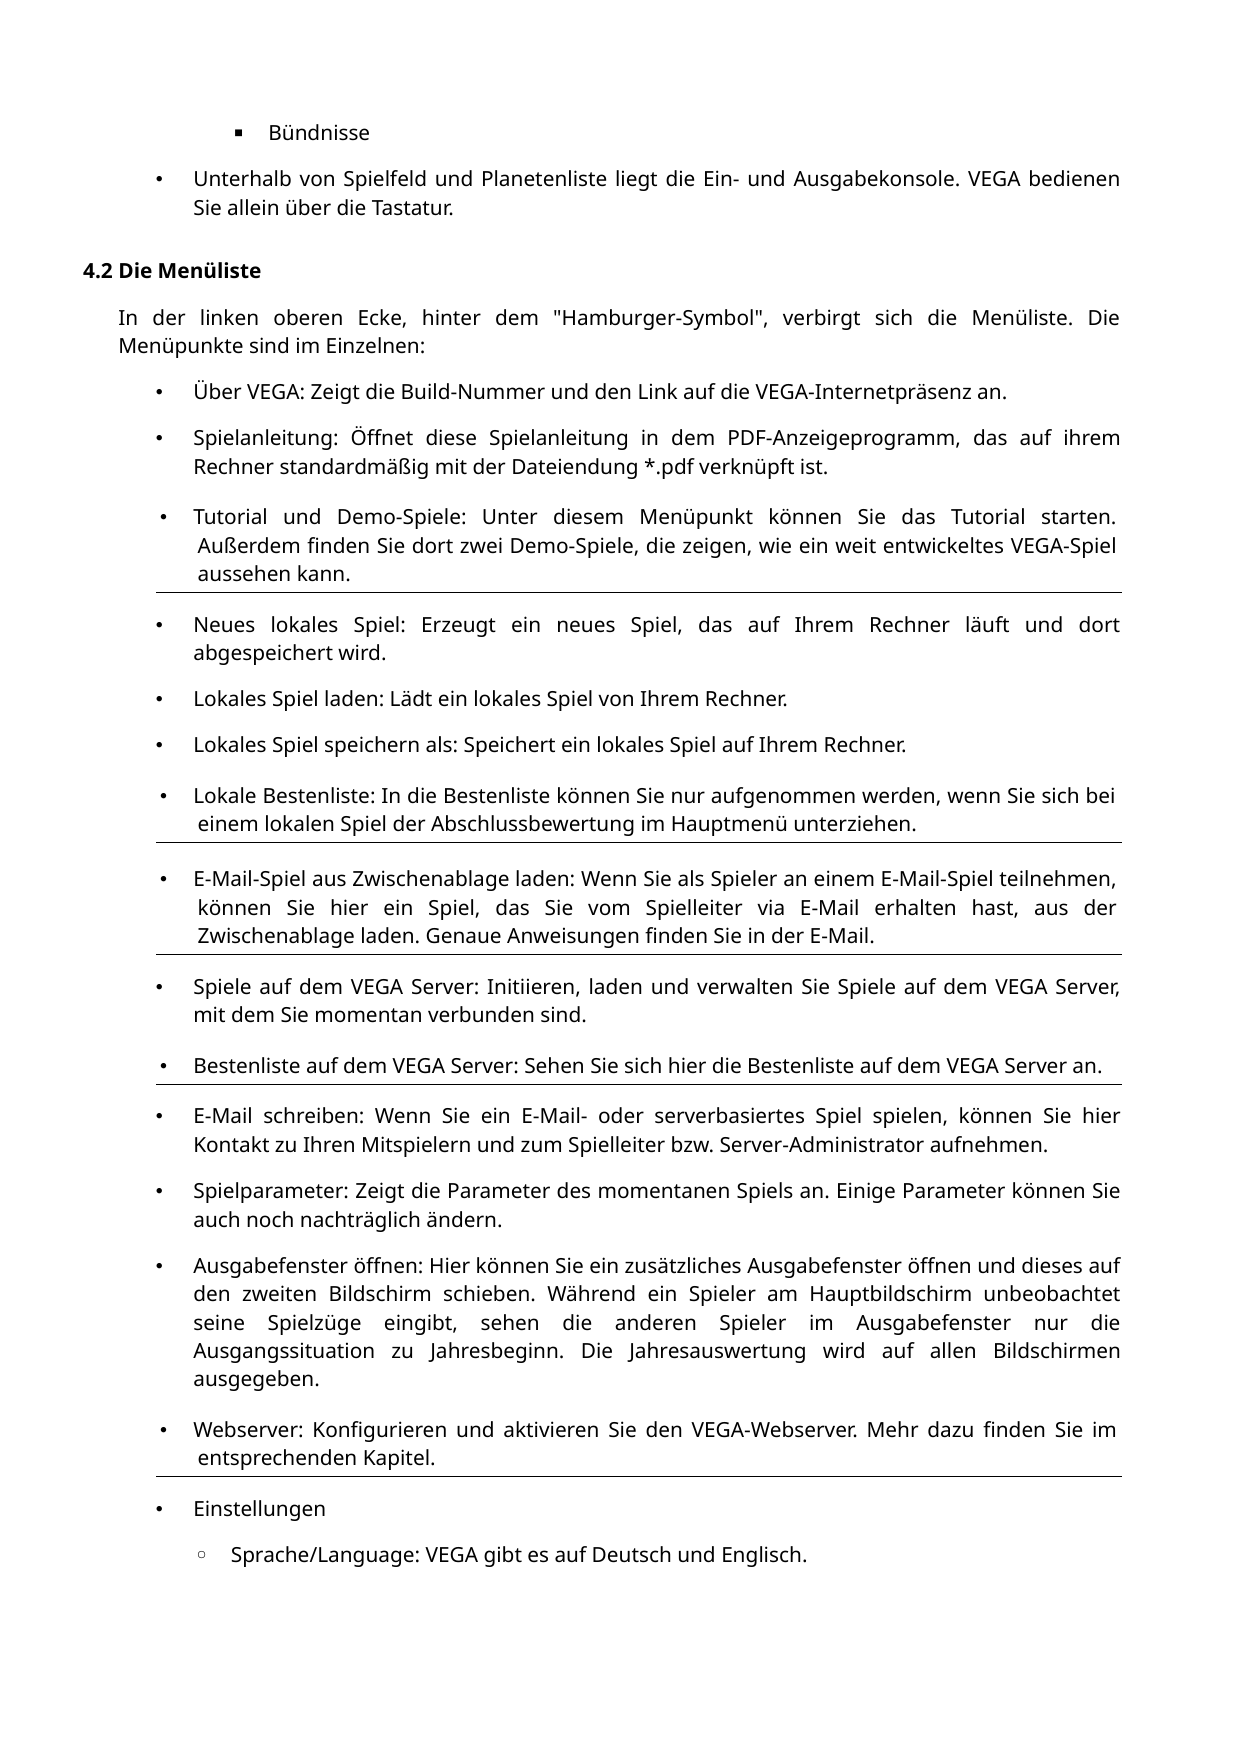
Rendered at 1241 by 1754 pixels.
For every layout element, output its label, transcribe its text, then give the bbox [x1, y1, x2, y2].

text In der linken oberen Ecke, hinter dem "Hamburger-Symbol", verbirgt sich die Menüliste. Die Menüpunkte sind im Einzelnen: [118, 303, 1122, 359]
list E-Mail-Spiel aus Zwischenablage laden: Wenn Sie als Spieler an einem E-Mail-Spiel teilnehmen, können Sie hier ein Spiel, das Sie vom Spielleiter via E-Mail erhalten hast, aus der Zwischenablage laden. Genaue Anweisungen finden Sie in der E-Mail. [156, 860, 1122, 954]
list Spielanleitung: Öffnet diese Spielanleitung in dem PDF-Anzeigeprogramm, das auf ihrem Rechner standardmäßig mit der Dateiendung *.pdf verknüpft ist. [156, 423, 1122, 480]
list Bündnisse [231, 118, 1122, 147]
subtitle Die Menüliste [118, 257, 1122, 285]
list Über VEGA: Zeigt die Build-Nummer und den Link auf die VEGA-Internetpräsenz an. [156, 377, 1122, 406]
list Ausgabefenster öffnen: Hier können Sie ein zusätzliches Ausgabefenster öffnen und dieses auf den zweiten Bildschirm schieben. Während ein Spieler am Hauptbildschirm unbeobachtet seine Spielzüge eingibt, sehen die anderen Spieler im Ausgabefenster nur die Ausgangssituation zu Jahresbeginn. Die Jahresauswertung wird auf allen Bildschirmen ausgegeben. [156, 1251, 1122, 1393]
list Einstellungen [156, 1494, 1122, 1523]
list Neues lokales Spiel: Erzeugt ein neues Spiel, das auf Ihrem Rechner läuft und dort abgespeichert wird. [156, 610, 1122, 667]
list Unterhalb von Spielfeld und Planetenliste liegt die Ein- und Ausgabekonsole. VEGA bedienen Sie allein über die Tastatur. [156, 164, 1122, 221]
list Webserver: Konfigurieren und aktivieren Sie den VEGA-Webserver. Mehr dazu finden Sie im entsprechenden Kapitel. [156, 1411, 1122, 1476]
list E-Mail schreiben: Wenn Sie ein E-Mail- oder serverbasiertes Spiel spielen, können Sie hier Kontakt zu Ihren Mitspielern und zum Spielleiter bzw. Server-Administrator aufnehmen. [156, 1102, 1122, 1158]
list Spiele auf dem VEGA Server: Initiieren, laden und verwalten Sie Spiele auf dem VEGA Server, mit dem Sie momentan verbunden sind. [156, 972, 1122, 1029]
list Lokales Spiel laden: Lädt ein lokales Spiel von Ihrem Rechner. [156, 684, 1122, 713]
list Spielparameter: Zeigt die Parameter des momentanen Spiels an. Einige Parameter können Sie auch noch nachträglich ändern. [156, 1176, 1122, 1233]
list Tutorial und Demo-Spiele: Unter diesem Menüpunkt können Sie das Tutorial starten. Außerdem finden Sie dort zwei Demo-Spiele, die zeigen, wie ein weit entwickeltes VEGA-Spiel aussehen kann. [156, 498, 1122, 592]
list Lokale Bestenliste: In die Bestenliste können Sie nur aufgenommen werden, wenn Sie sich bei einem lokalen Spiel der Abschlussbewertung im Hauptmenü unterziehen. [156, 777, 1122, 842]
list Sprache/Language: VEGA gibt es auf Deutsch und Englisch. [193, 1540, 1122, 1569]
list Bestenliste auf dem VEGA Server: Sehen Sie sich hier die Bestenliste auf dem VEGA Server an. [156, 1047, 1122, 1084]
list Lokales Spiel speichern als: Speichert ein lokales Spiel auf Ihrem Rechner. [156, 731, 1122, 759]
